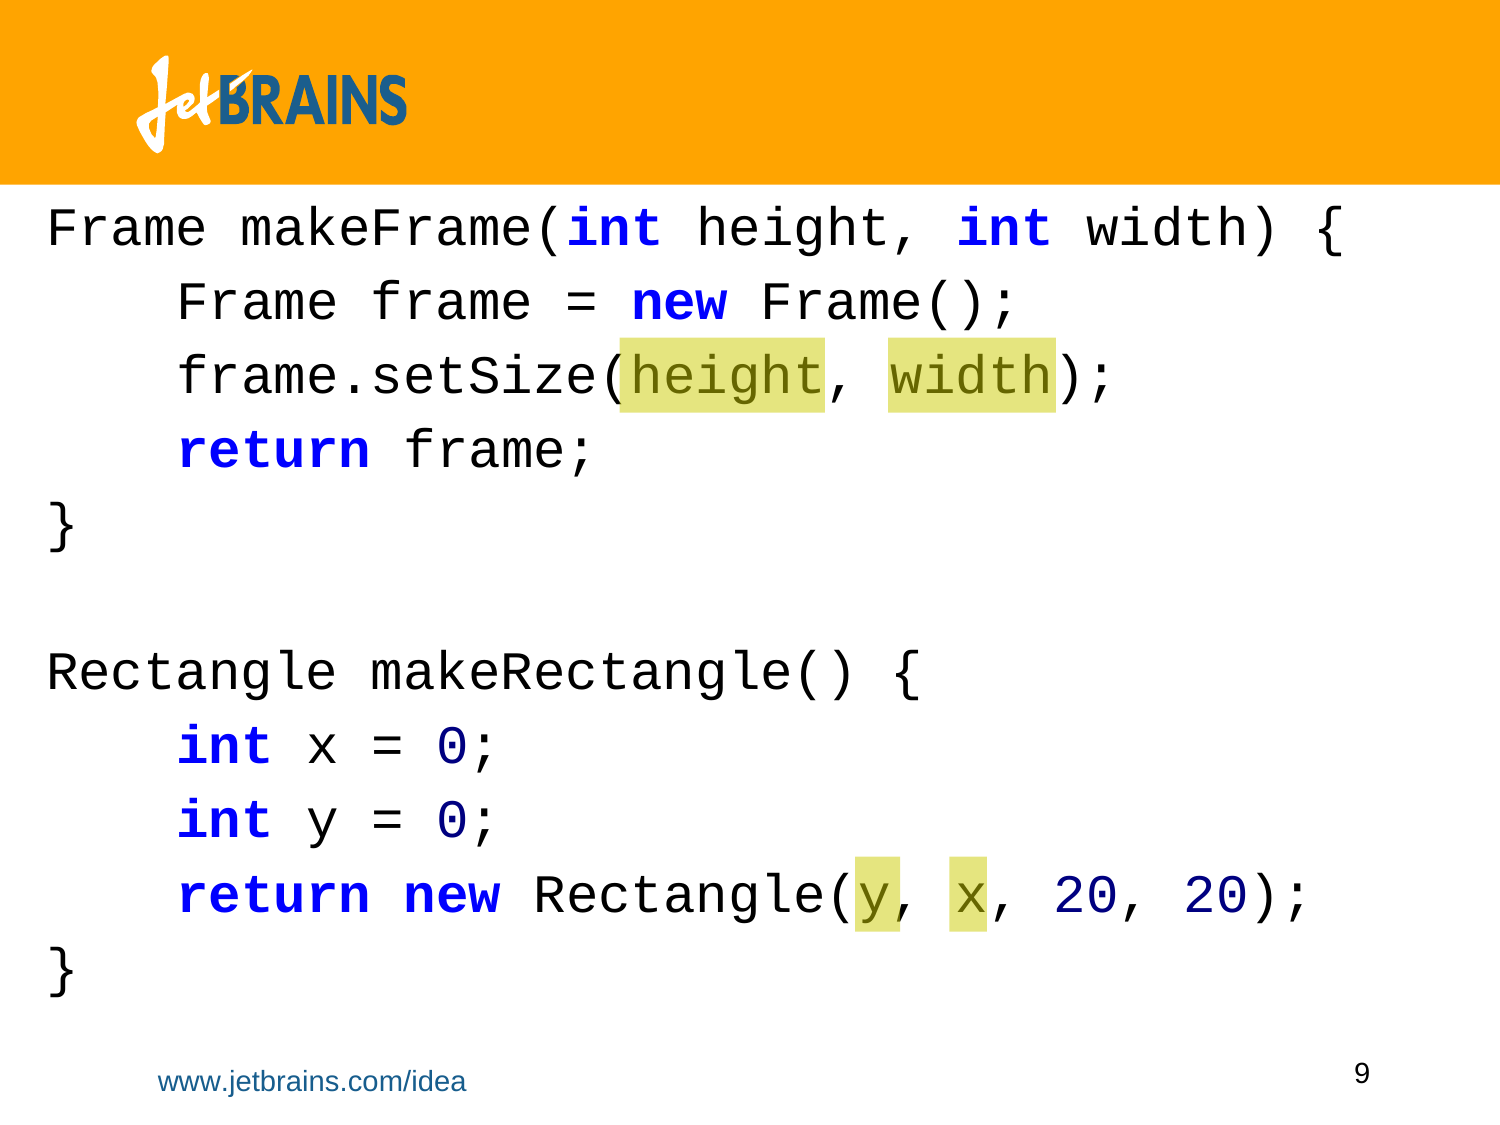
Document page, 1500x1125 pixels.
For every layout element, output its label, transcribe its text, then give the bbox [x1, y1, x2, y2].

text_box [888, 337, 1056, 413]
text_box [619, 337, 825, 413]
subtitle Frame makeFrame(int height, int width) { Frame frame = new Frame(); frame.setSize(height, width); return frame; } Rectangle makeRectangle() { int x = 0; int y = 0; return new Rectangle(y, x, 20, 20); } [46, 198, 1454, 998]
text_box [949, 856, 987, 932]
text_box [855, 856, 901, 932]
